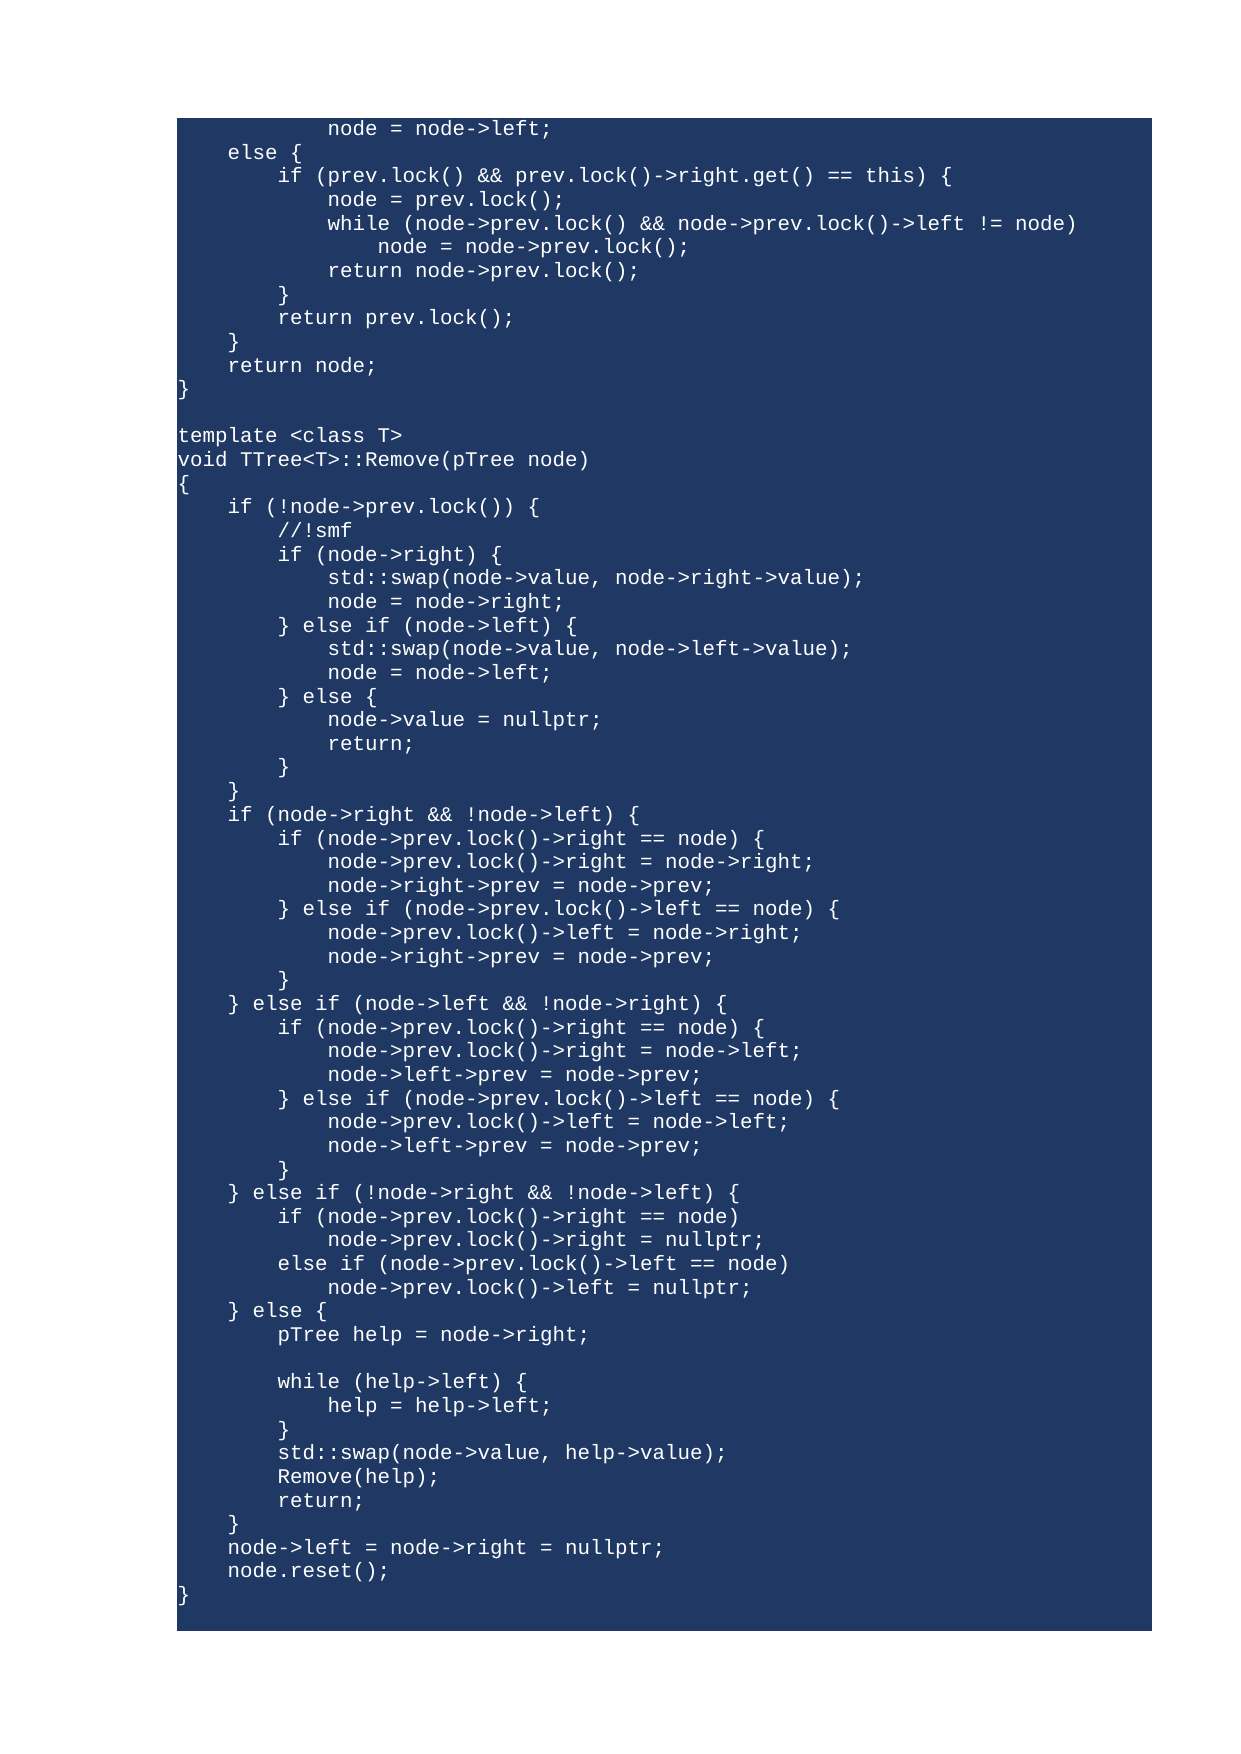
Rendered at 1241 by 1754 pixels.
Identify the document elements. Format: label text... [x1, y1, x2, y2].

text std::swap(node->value, help->value); [177, 1442, 1152, 1466]
text } else if (node->left) { [177, 615, 1152, 638]
text } [177, 1419, 1152, 1442]
text while (node->prev.lock() && node->prev.lock()->left != node) [177, 213, 1152, 236]
text std::swap(node->value, node->right->value); [177, 567, 1152, 591]
text node.reset(); [177, 1561, 1152, 1584]
text return node; [177, 354, 1152, 378]
text } [177, 1158, 1152, 1182]
text if (node->prev.lock()->right == node) { [177, 827, 1152, 851]
text pTree help = node->right; [177, 1324, 1152, 1348]
text return prev.lock(); [177, 307, 1152, 331]
text { [177, 473, 1152, 496]
text return node->prev.lock(); [177, 260, 1152, 284]
text while (help->left) { [177, 1371, 1152, 1395]
text //!smf [177, 520, 1152, 544]
text node = prev.lock(); [177, 189, 1152, 213]
text std::swap(node->value, node->left->value); [177, 638, 1152, 662]
text if (node->right) { [177, 544, 1152, 567]
text else { [177, 142, 1152, 165]
text } [177, 1513, 1152, 1537]
text } else if (node->prev.lock()->left == node) { [177, 898, 1152, 922]
text } [177, 331, 1152, 354]
text } [177, 284, 1152, 307]
text node->prev.lock()->left = node->left; [177, 1111, 1152, 1135]
text node = node->right; [177, 591, 1152, 615]
text node->right->prev = node->prev; [177, 946, 1152, 969]
text } else if (node->left && !node->right) { [177, 993, 1152, 1017]
text } [177, 757, 1152, 780]
text } else { [177, 1300, 1152, 1324]
text node->left->prev = node->prev; [177, 1064, 1152, 1088]
text if (node->prev.lock()->right == node) [177, 1206, 1152, 1229]
text node->prev.lock()->left = nullptr; [177, 1277, 1152, 1300]
text node->prev.lock()->left = node->right; [177, 922, 1152, 946]
text } [177, 1584, 1152, 1608]
text node->right->prev = node->prev; [177, 875, 1152, 898]
text node->left->prev = node->prev; [177, 1135, 1152, 1158]
text } else if (node->prev.lock()->left == node) { [177, 1088, 1152, 1111]
text node->left = node->right = nullptr; [177, 1537, 1152, 1561]
text } [177, 378, 1152, 402]
text help = help->left; [177, 1395, 1152, 1419]
text if (!node->prev.lock()) { [177, 496, 1152, 520]
text template <class T> [177, 426, 1152, 449]
text } [177, 780, 1152, 804]
text } else { [177, 686, 1152, 709]
text node->prev.lock()->right = node->left; [177, 1040, 1152, 1064]
text node->value = nullptr; [177, 709, 1152, 733]
text Remove(help); [177, 1466, 1152, 1489]
text else if (node->prev.lock()->left == node) [177, 1253, 1152, 1277]
text node = node->left; [177, 118, 1152, 142]
text if (node->right && !node->left) { [177, 804, 1152, 827]
text node->prev.lock()->right = node->right; [177, 851, 1152, 875]
text } [177, 969, 1152, 993]
text } else if (!node->right && !node->left) { [177, 1182, 1152, 1206]
text void TTree<T>::Remove(pTree node) [177, 449, 1152, 473]
text node = node->prev.lock(); [177, 236, 1152, 260]
text return; [177, 733, 1152, 757]
text if (prev.lock() && prev.lock()->right.get() == this) { [177, 165, 1152, 189]
text if (node->prev.lock()->right == node) { [177, 1017, 1152, 1040]
text node = node->left; [177, 662, 1152, 686]
text return; [177, 1489, 1152, 1513]
text node->prev.lock()->right = nullptr; [177, 1229, 1152, 1253]
